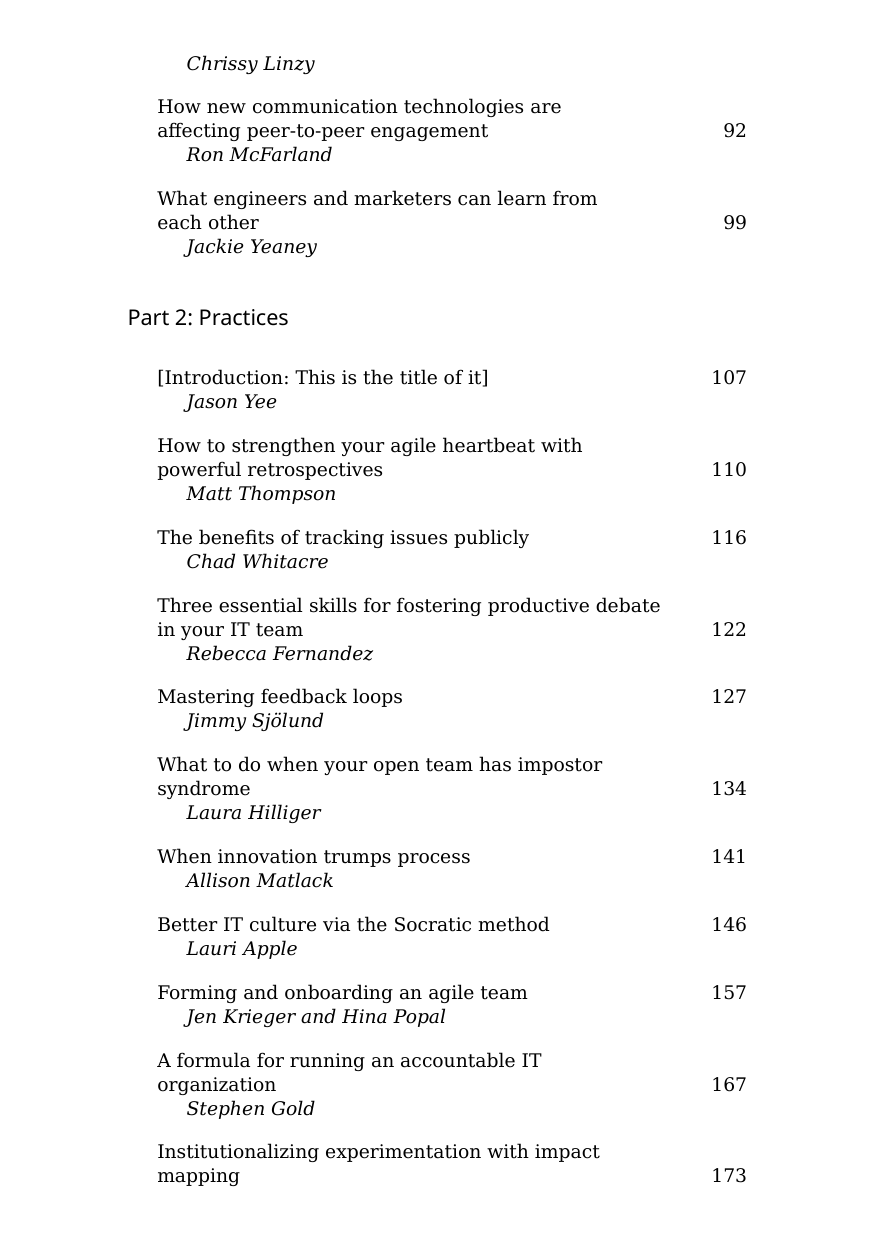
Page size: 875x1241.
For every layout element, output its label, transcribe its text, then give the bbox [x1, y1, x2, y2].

text How new communication technologies are affecting peer-to-peer engagement 92 [157, 96, 747, 142]
text Matt Thompson [186, 483, 747, 527]
text Chrissy Linzy [186, 52, 747, 96]
text Mastering feedback loops 127 [157, 686, 747, 708]
text When innovation trumps process 141 [157, 846, 747, 868]
text Rebecca Fernandez [186, 643, 747, 686]
text Jason Yee [186, 391, 747, 435]
text Chad Whitacre [186, 551, 747, 594]
text Jackie Yeaney [186, 236, 747, 280]
text How to strengthen your agile heartbeat with powerful retrospectives 110 [157, 435, 747, 481]
text Jimmy Sjölund [186, 711, 747, 754]
text Stephen Gold [186, 1098, 747, 1141]
text Better IT culture via the Socratic method 146 [157, 914, 747, 936]
text What engineers and marketers can learn from each other 99 [157, 188, 747, 234]
text Part 2: Practices [127, 302, 747, 364]
text Institutionalizing experimentation with impact mapping 173 [157, 1141, 747, 1187]
text Allison Matlack [186, 870, 747, 914]
text Laura Hilliger [186, 802, 747, 846]
text [Introduction: This is the title of it] 107 [157, 367, 747, 389]
text Forming and onboarding an agile team 157 [157, 982, 747, 1004]
text Lauri Apple [186, 938, 747, 982]
text Ron McFarland [186, 144, 747, 188]
text Three essential skills for fostering productive debate in your IT team 122 [157, 594, 747, 641]
text What to do when your open team has impostor syndrome 134 [157, 754, 747, 800]
text Jen Krieger and Hina Popal [186, 1006, 747, 1049]
text A formula for running an accountable IT organization 167 [157, 1049, 747, 1096]
text The benefits of tracking issues publicly 116 [157, 527, 747, 549]
